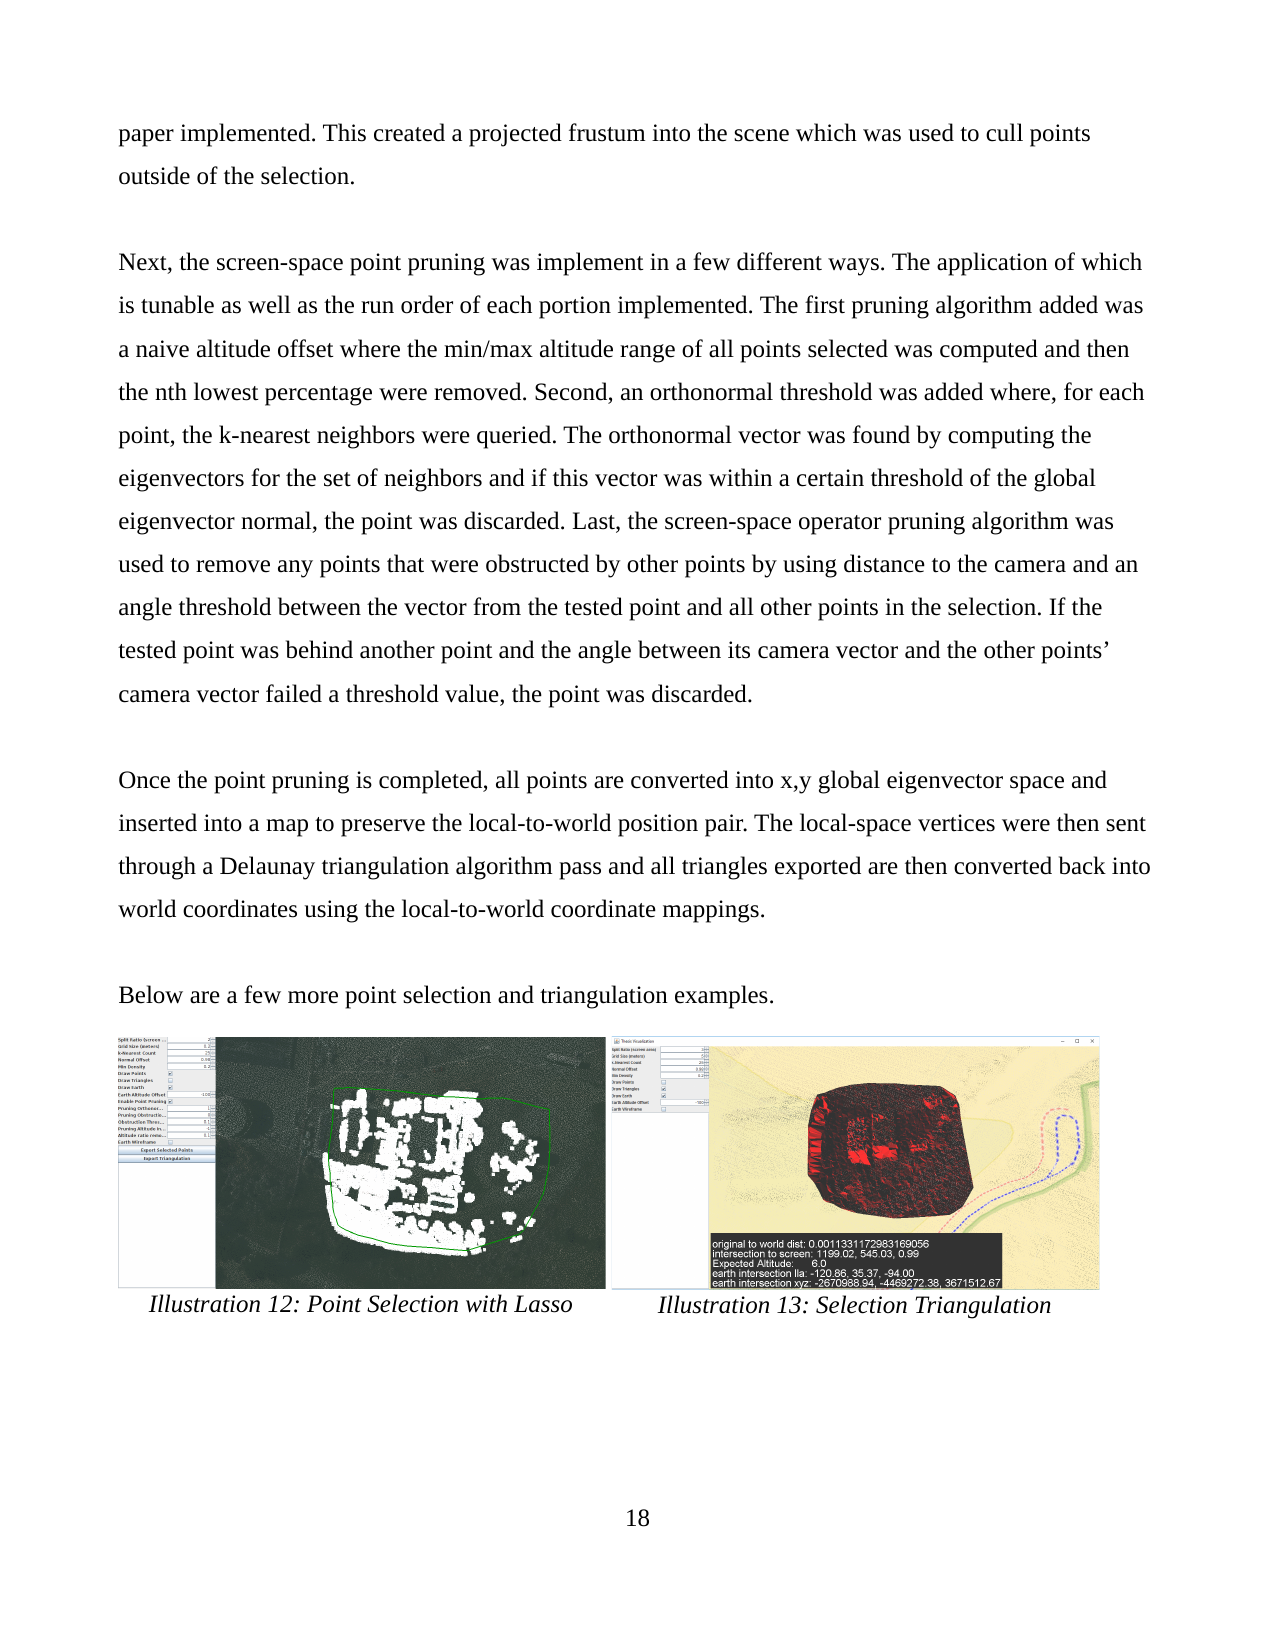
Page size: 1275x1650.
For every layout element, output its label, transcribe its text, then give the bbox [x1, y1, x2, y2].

picture [118, 1037, 606, 1289]
text Illustration 12: Point Selection with Lasso [118, 1289, 606, 1318]
text Next, the screen-space point pruning was implement in a few different ways. The application of which is tunable as well as the run order of each portion implemented. The first pruning algorithm added was a naive altitude offset where the min/max altitude range of all points selected was computed and then the nth lowest percentage were removed. Second, an orthonormal threshold was added where, for each point, the k-nearest neighbors were queried. The orthonormal vector was found by computing the eigenvectors for the set of neighbors and if this vector was within a certain threshold of the global eigenvector normal, the point was discarded. Last, the screen-space operator pruning algorithm was used to remove any points that were obstructed by other points by using distance to the camera and an angle threshold between the vector from the tested point and all other points in the selection. If the tested point was behind another point and the angle between its camera vector and the other points’ camera vector failed a threshold value, the point was discarded. [118, 247, 1157, 707]
picture [611, 1036, 1100, 1290]
text Below are a few more point selection and triangulation examples. [118, 981, 1157, 1009]
text paper implemented. This created a projected frustum into the scene which was used to cull points outside of the selection. [118, 118, 1157, 190]
text Once the point pruning is completed, all points are converted into x,y global eigenvector space and inserted into a map to preserve the local-to-world position pair. The local-space vertices were then sent through a Delaunay triangulation algorithm pass and all triangles exported are then converted back into world coordinates using the local-to-world coordinate mappings. [118, 765, 1157, 923]
text Illustration 13: Selection Triangulation [612, 1290, 1099, 1318]
